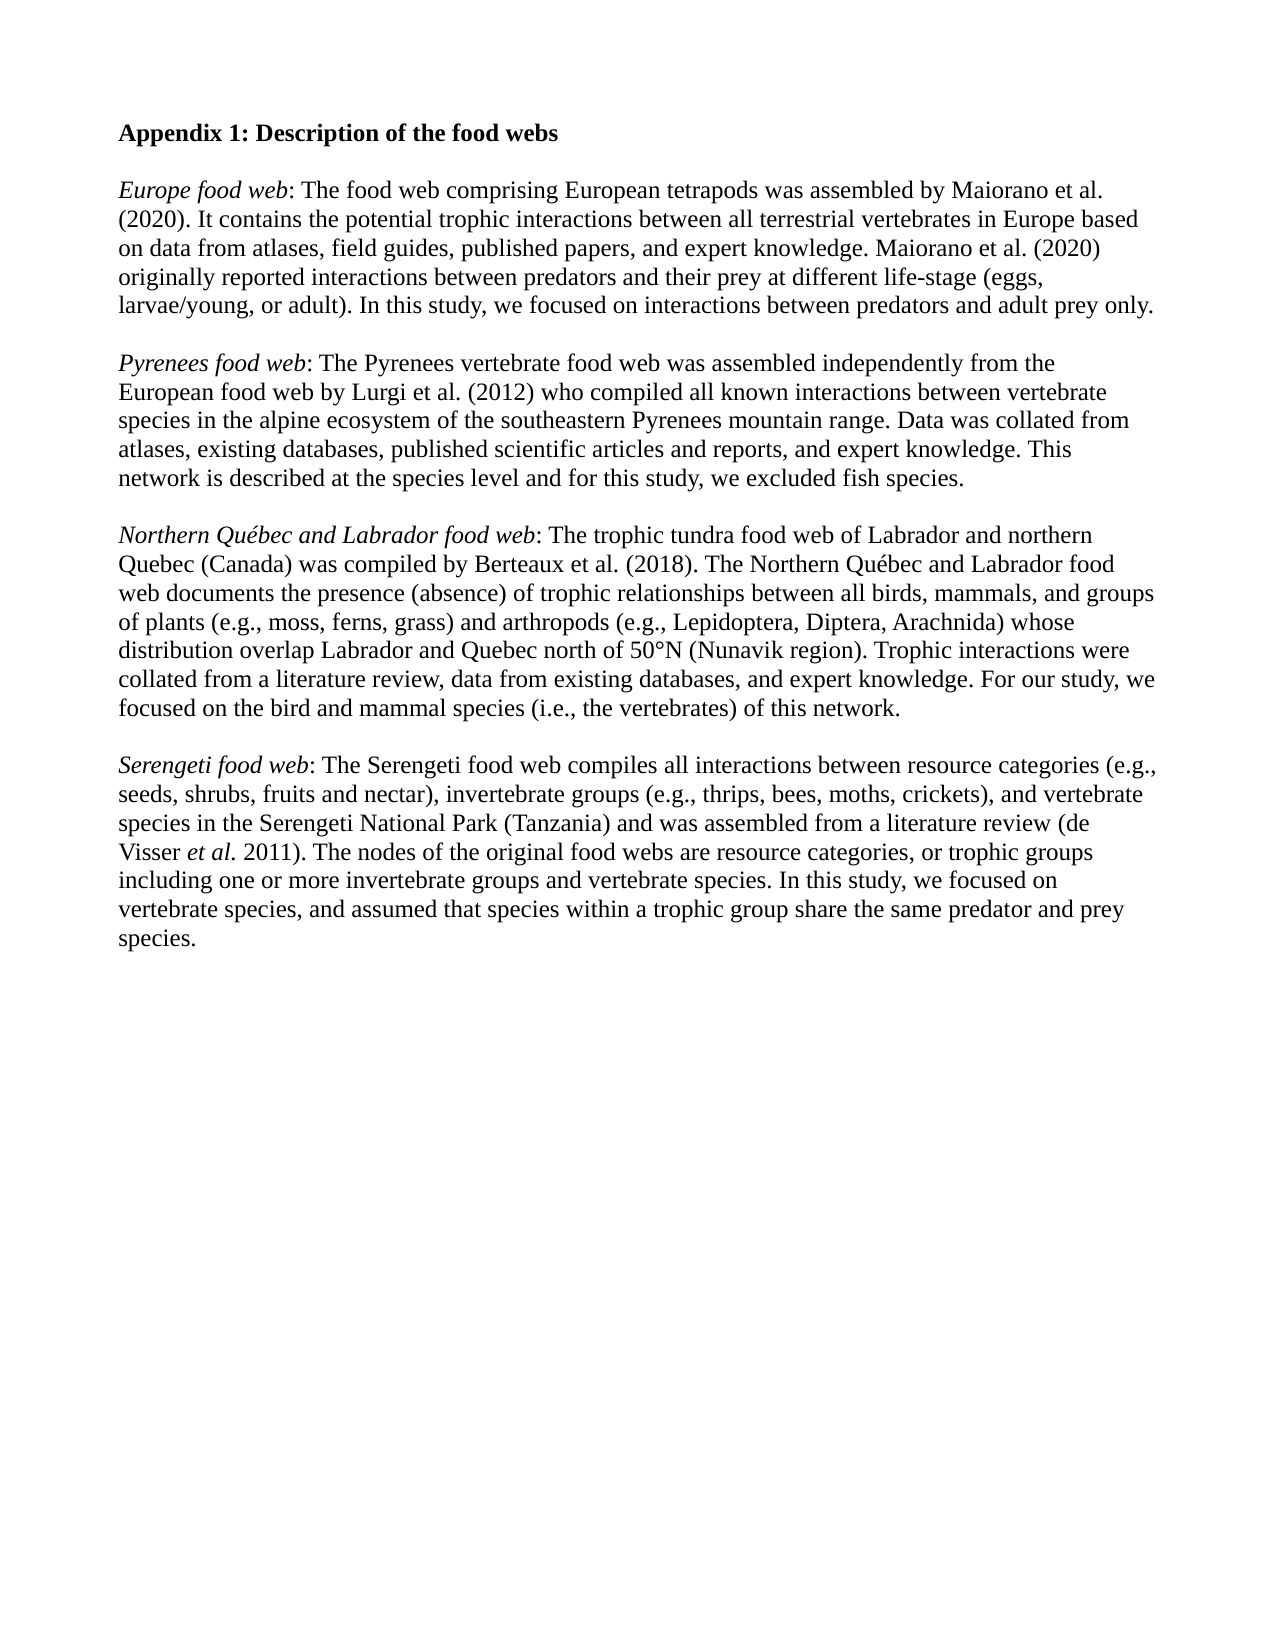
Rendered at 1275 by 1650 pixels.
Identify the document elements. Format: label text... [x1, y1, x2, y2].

text Northern Québec and Labrador food web: The trophic tundra food web of Labrador and northern Quebec (Canada) was compiled by Berteaux et al. (2018). The Northern Québec and Labrador food web documents the presence (absence) of trophic relationships between all birds, mammals, and groups of plants (e.g., moss, ferns, grass) and arthropods (e.g., Lepidoptera, Diptera, Arachnida) whose distribution overlap Labrador and Quebec north of 50°N (Nunavik region). Trophic interactions were collated from a literature review, data from existing databases, and expert knowledge. For our study, we focused on the bird and mammal species (i.e., the vertebrates) of this network. [118, 521, 1157, 722]
text Pyrenees food web: The Pyrenees vertebrate food web was assembled independently from the European food web by Lurgi et al. (2012) who compiled all known interactions between vertebrate species in the alpine ecosystem of the southeastern Pyrenees mountain range. Data was collated from atlases, existing databases, published scientific articles and reports, and expert knowledge. This network is described at the species level and for this study, we excluded fish species. [118, 348, 1157, 492]
text Serengeti food web: The Serengeti food web compiles all interactions between resource categories (e.g., seeds, shrubs, fruits and nectar), invertebrate groups (e.g., thrips, bees, moths, crickets), and vertebrate species in the Serengeti National Park (Tanzania) and was assembled from a literature review (de Visser et al. 2011). The nodes of the original food webs are resource categories, or trophic groups including one or more invertebrate groups and vertebrate species. In this study, we focused on vertebrate species, and assumed that species within a trophic group share the same predator and prey species. [118, 751, 1157, 952]
text Europe food web: The food web comprising European tetrapods was assembled by Maiorano et al. (2020). It contains the potential trophic interactions between all terrestrial vertebrates in Europe based on data from atlases, field guides, published papers, and expert knowledge. Maiorano et al. (2020) originally reported interactions between predators and their prey at different life-stage (eggs, larvae/young, or adult). In this study, we focused on interactions between predators and adult prey only. [118, 176, 1157, 319]
text Appendix 1: Description of the food webs [118, 118, 1157, 147]
